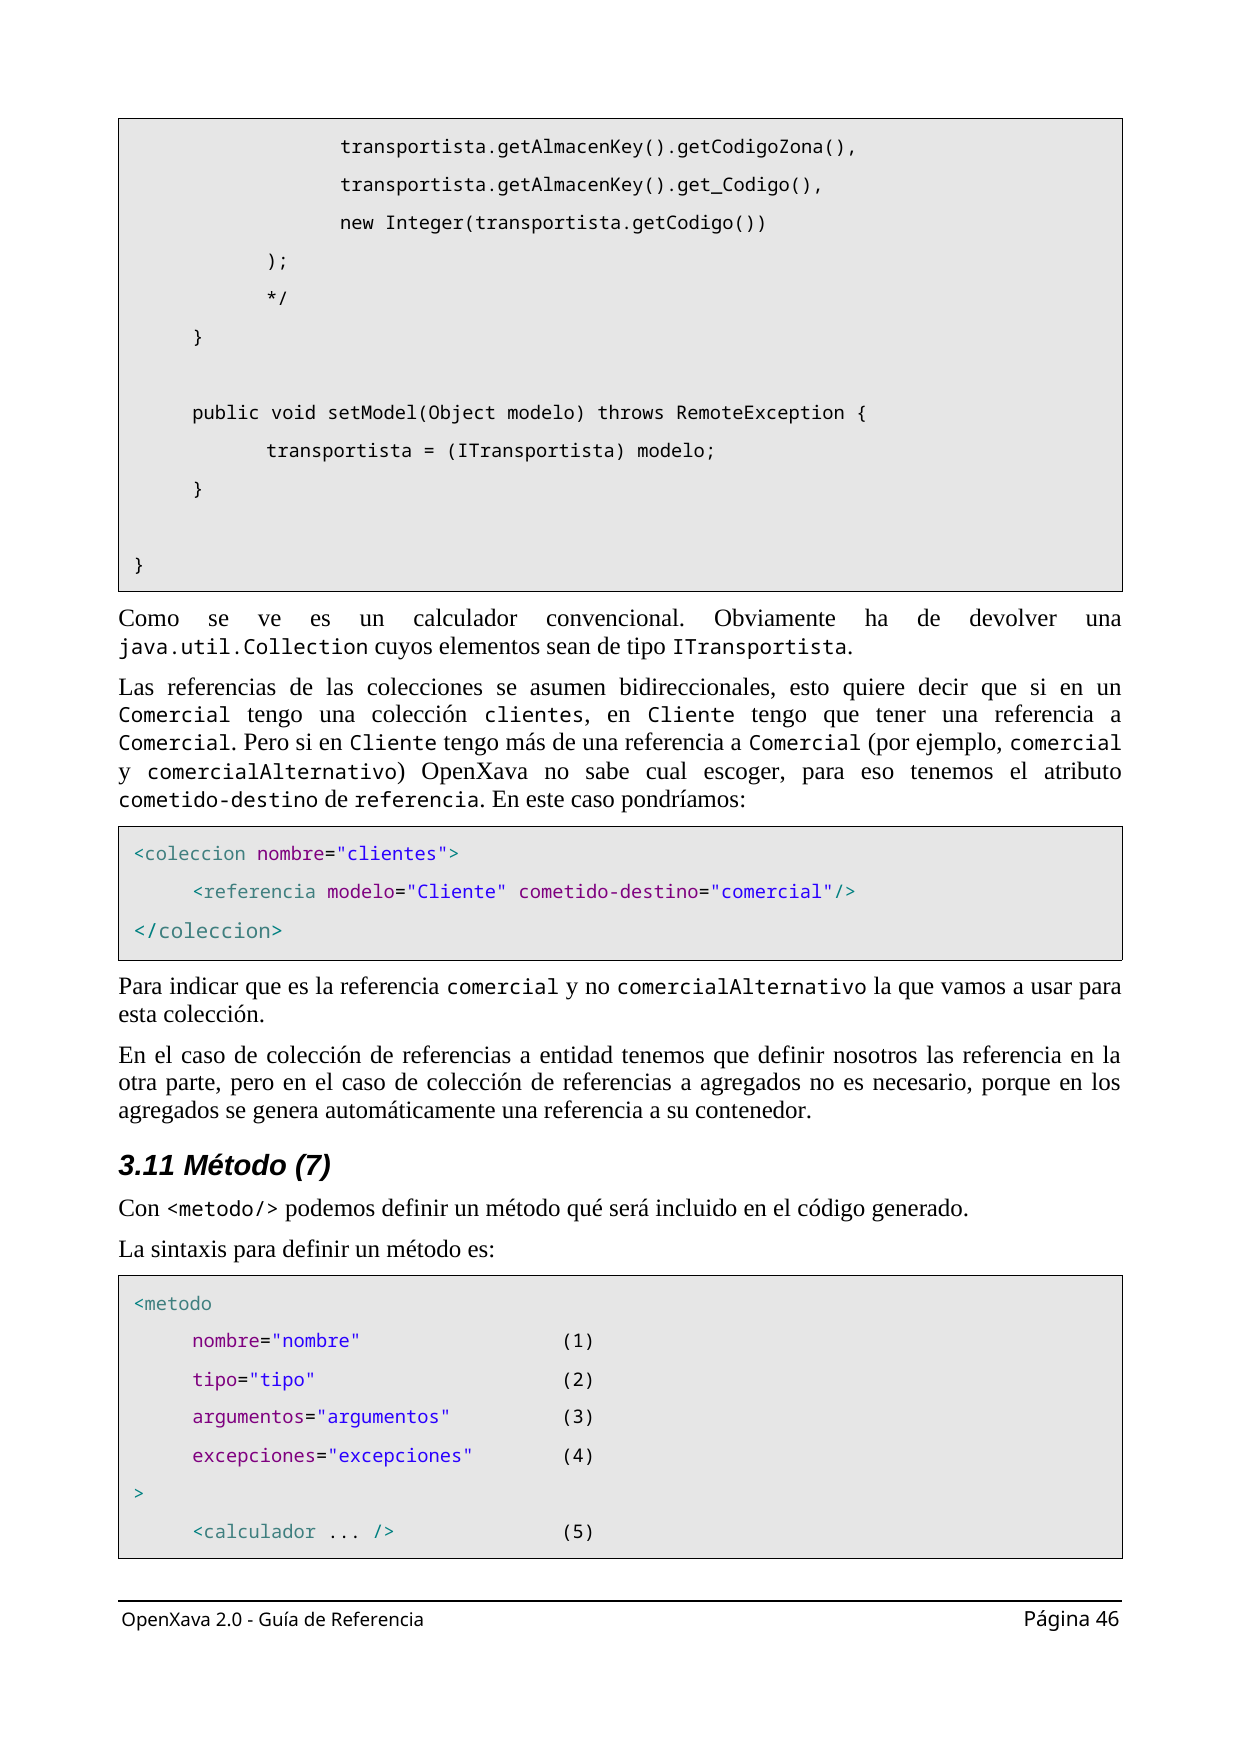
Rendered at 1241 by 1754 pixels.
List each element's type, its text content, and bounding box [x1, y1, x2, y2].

text <coleccion nombre="clientes"> [119, 827, 1122, 864]
text } [119, 460, 1122, 498]
text <referencia modelo="Cliente" cometido-destino="comercial"/> [119, 864, 1122, 902]
text La sintaxis para definir un método es: [118, 1235, 1122, 1262]
text Para indicar que es la referencia comercial y no comercialAlternativo la que vamos a usar para esta colección. [118, 972, 1122, 1028]
text tipo="tipo" (2) [119, 1351, 1122, 1389]
text argumentos="argumentos" (3) [119, 1389, 1122, 1427]
text transportista.getAlmacenKey().getCodigoZona(), [119, 119, 1122, 156]
text <calculador ... /> (5) [119, 1503, 1122, 1558]
text new Integer(transportista.getCodigo()) [119, 194, 1122, 232]
text <metodo [119, 1276, 1122, 1313]
text Las referencias de las colecciones se asumen bidireccionales, esto quiere decir que si en un Comercial tengo una colección clientes, en Cliente tengo que tener una referencia a Comercial. Pero si en Cliente tengo más de una referencia a Comercial (por ejemplo, comercial y comercialAlternativo) OpenXava no sabe cual escoger, para eso tenemos el atributo cometido-destino de referencia. En este caso pondríamos: [118, 673, 1122, 813]
text transportista = (ITransportista) modelo; [119, 422, 1122, 460]
text Con <metodo/> podemos definir un método qué será incluido en el código generado. [118, 1194, 1122, 1222]
text </coleccion> [119, 902, 1122, 960]
text transportista.getAlmacenKey().get_Codigo(), [119, 156, 1122, 194]
text nombre="nombre" (1) [119, 1313, 1122, 1351]
text public void setModel(Object modelo) throws RemoteException { [119, 384, 1122, 422]
text } [119, 308, 1122, 346]
text } [119, 536, 1122, 591]
subtitle Método (7) [118, 1149, 1122, 1182]
text > [119, 1465, 1122, 1503]
text En el caso de colección de referencias a entidad tenemos que definir nosotros las referencia en la otra parte, pero en el caso de colección de referencias a agregados no es necesario, porque en los agregados se genera automáticamente una referencia a su contenedor. [118, 1041, 1122, 1124]
text ); [119, 232, 1122, 270]
text Como se ve es un calculador convencional. Obviamente ha de devolver una java.util.Collection cuyos elementos sean de tipo ITransportista. [118, 604, 1122, 660]
text excepciones="excepciones" (4) [119, 1427, 1122, 1465]
text */ [119, 270, 1122, 308]
